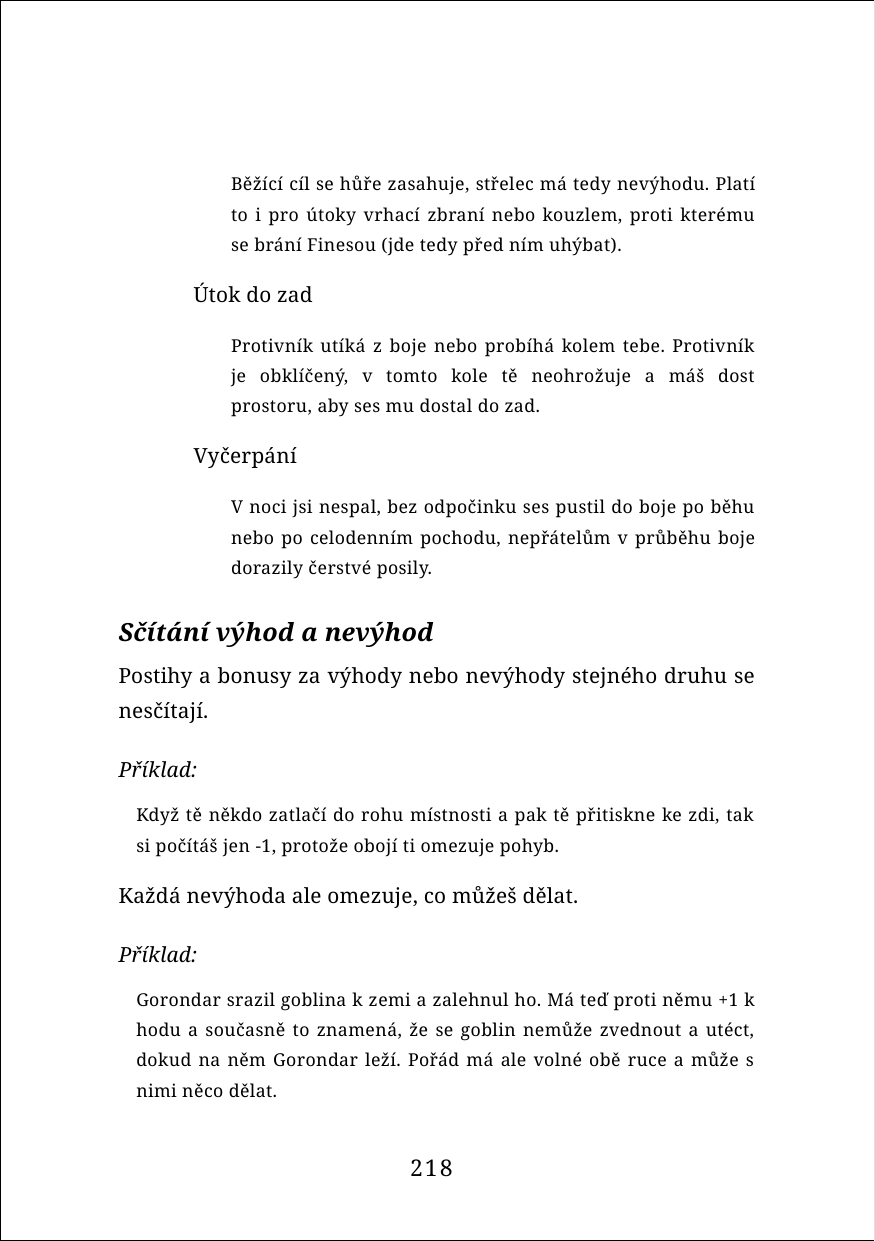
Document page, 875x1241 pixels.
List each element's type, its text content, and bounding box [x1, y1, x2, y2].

text Gorondar srazil goblina k zemi a zalehnul ho. Má teď proti němu +1 k hodu a současně to znamená, že se goblin nemůže zvednout a utéct, dokud na něm Gorondar leží. Pořád má ale volné obě ruce a může s nimi něco dělat. [136, 987, 756, 1102]
text Příklad: [118, 756, 756, 784]
list Protivník utíká z boje nebo probíhá kolem tebe. Protivník je obklíčený, v tomto kole tě neohrožuje a máš dost prostoru, aby ses mu dostal do zad. [193, 333, 756, 418]
list Útok do zad [156, 280, 756, 308]
text Příklad: [118, 940, 756, 968]
text Postihy a bonusy za výhody nebo nevýhody stejného druhu se nesčítají. [118, 661, 756, 725]
text Každá nevýhoda ale omezuje, co můžeš dělat. [118, 881, 756, 909]
list Běžící cíl se hůře zasahuje, střelec má tedy nevýhodu. Platí to i pro útoky vrhací zbraní nebo kouzlem, proti kterému se brání Finesou (jde tedy před ním uhýbat). [193, 172, 756, 256]
list Vyčerpání [156, 442, 756, 470]
subtitle Sčítání výhod a nevýhod [118, 615, 756, 649]
text Když tě někdo zatlačí do rohu místnosti a pak tě přitiskne ke zdi, tak si počítáš jen -1, protože obojí ti omezuje pohyb. [136, 803, 756, 857]
list V noci jsi nespal, bez odpočinku ses pustil do boje po běhu nebo po celodenním pochodu, nepřátelům v průběhu boje dorazily čerstvé posily. [193, 495, 756, 579]
